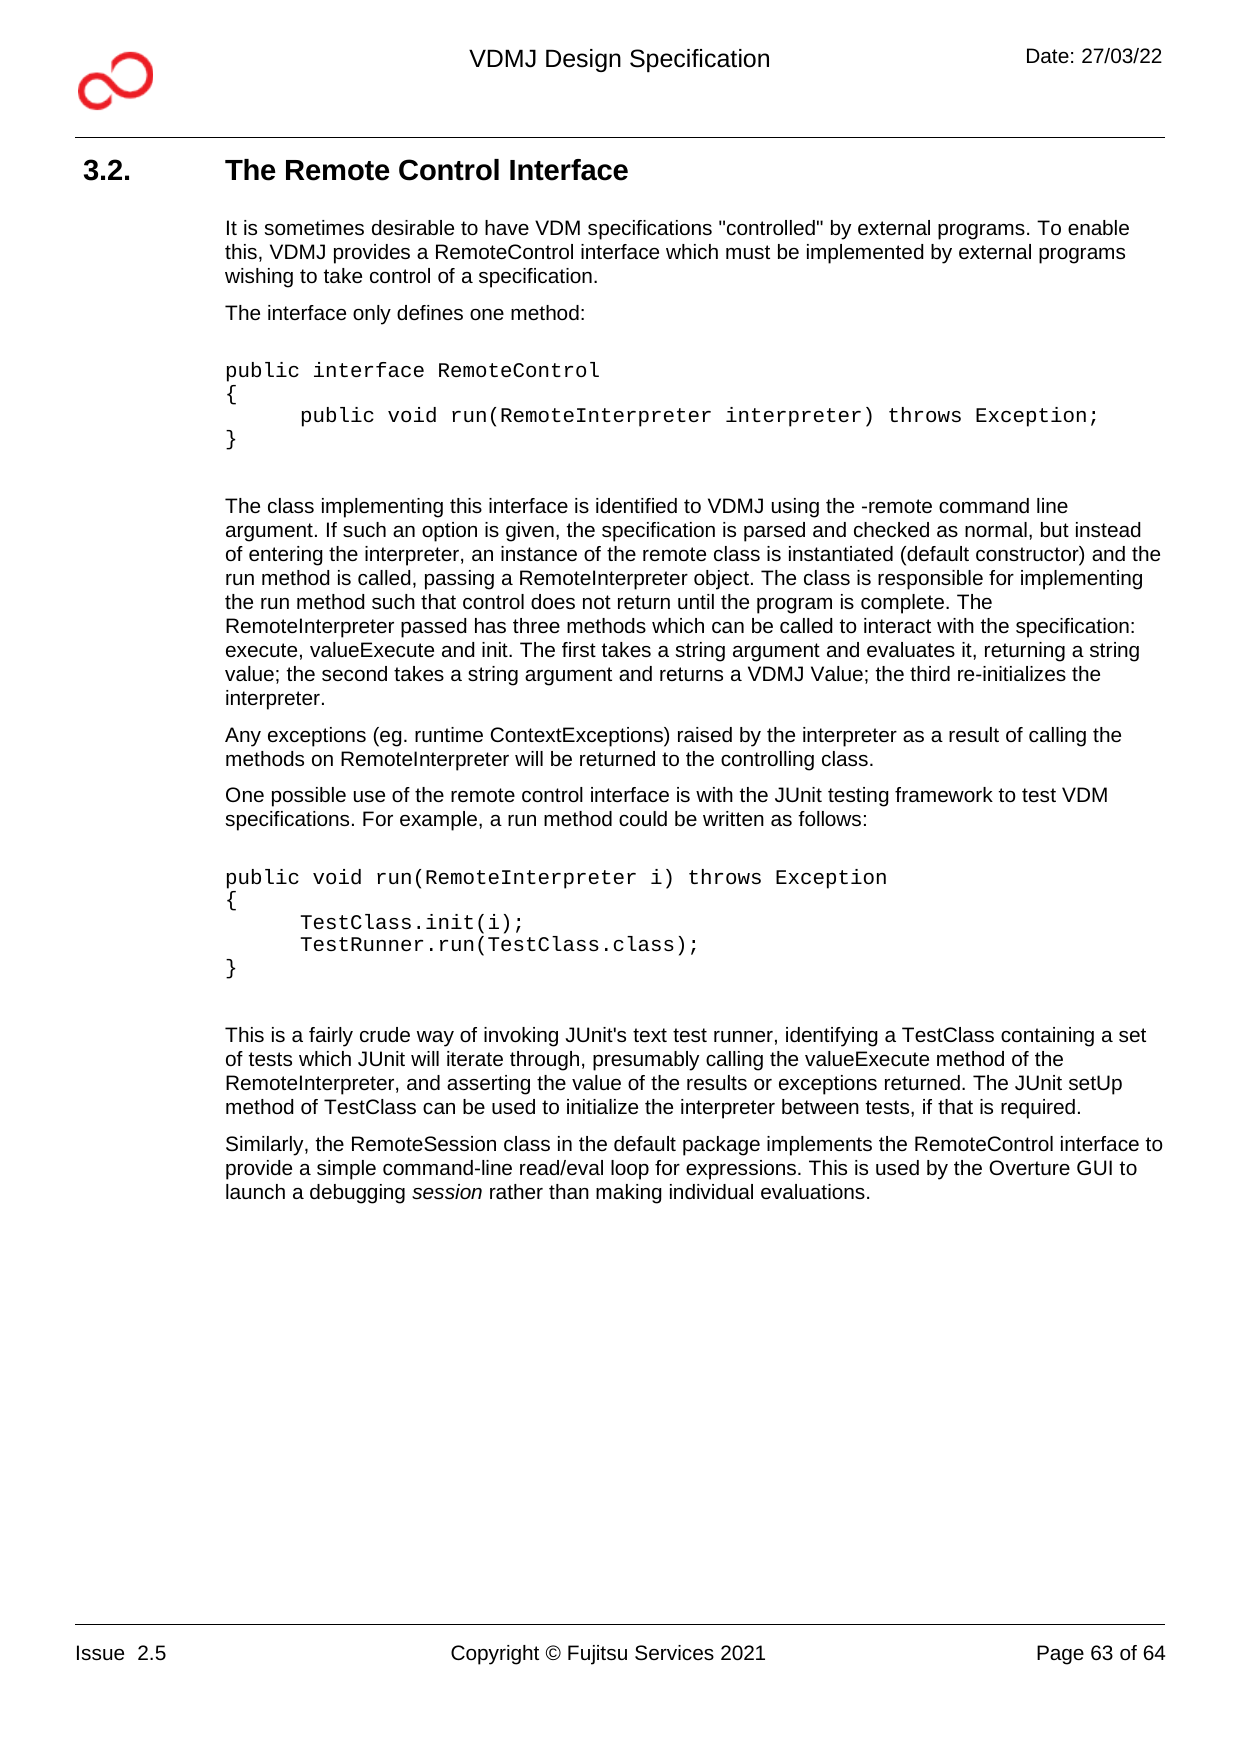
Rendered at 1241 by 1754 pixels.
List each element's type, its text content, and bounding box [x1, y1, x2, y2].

text public void run(RemoteInterpreter i) throws Exception [225, 866, 1165, 889]
text { [225, 382, 1165, 405]
text TestClass.init(i); [225, 911, 1165, 934]
text public interface RemoteControl [225, 360, 1165, 382]
text public void run(RemoteInterpreter interpreter) throws Exception; [225, 405, 1165, 427]
text TestRunner.run(TestClass.class); [225, 934, 1165, 956]
text The class implementing this interface is identified to VDMJ using the -remote command line argument. If such an option is given, the specification is parsed and checked as normal, but instead of entering the interpreter, an instance of the remote class is instantiated (default constructor) and the run method is called, passing a RemoteInterpreter object. The class is responsible for implementing the run method such that control does not return until the program is complete. The RemoteInterpreter passed has three methods which can be called to interact with the specification: execute, valueExecute and init. The first takes a string argument and evaluates it, returning a string value; the second takes a string argument and returns a VDMJ Value; the third re-initializes the interpreter. [225, 495, 1165, 710]
text This is a fairly crude way of invoking JUnit's text test runner, identifying a TestClass containing a set of tests which JUnit will iterate through, presumably calling the valueExecute method of the RemoteInterpreter, and asserting the value of the results or exceptions returned. The JUnit setUp method of TestClass can be used to initialize the interpreter between tests, if that is required. [225, 1024, 1165, 1119]
text } [225, 956, 1165, 979]
text The interface only defines one method: [225, 301, 1165, 325]
text } [225, 427, 1165, 450]
picture [78, 44, 153, 120]
text It is sometimes desirable to have VDM specifications "controlled" by external programs. To enable this, VDMJ provides a RemoteControl interface which must be implemented by external programs wishing to take control of a specification. [225, 216, 1165, 288]
text Similarly, the RemoteSession class in the default package implements the RemoteControl interface to provide a simple command-line read/eval loop for expressions. This is used by the Overture GUI to launch a debugging session rather than making individual evaluations. [225, 1132, 1165, 1204]
subtitle The Remote Control Interface [75, 153, 1165, 186]
text { [225, 889, 1165, 911]
text Any exceptions (eg. runtime ContextExceptions) raised by the interpreter as a result of calling the methods on RemoteInterpreter will be returned to the controlling class. [225, 723, 1165, 771]
text One possible use of the remote control interface is with the JUnit testing framework to test VDM specifications. For example, a run method could be written as follows: [225, 783, 1165, 831]
